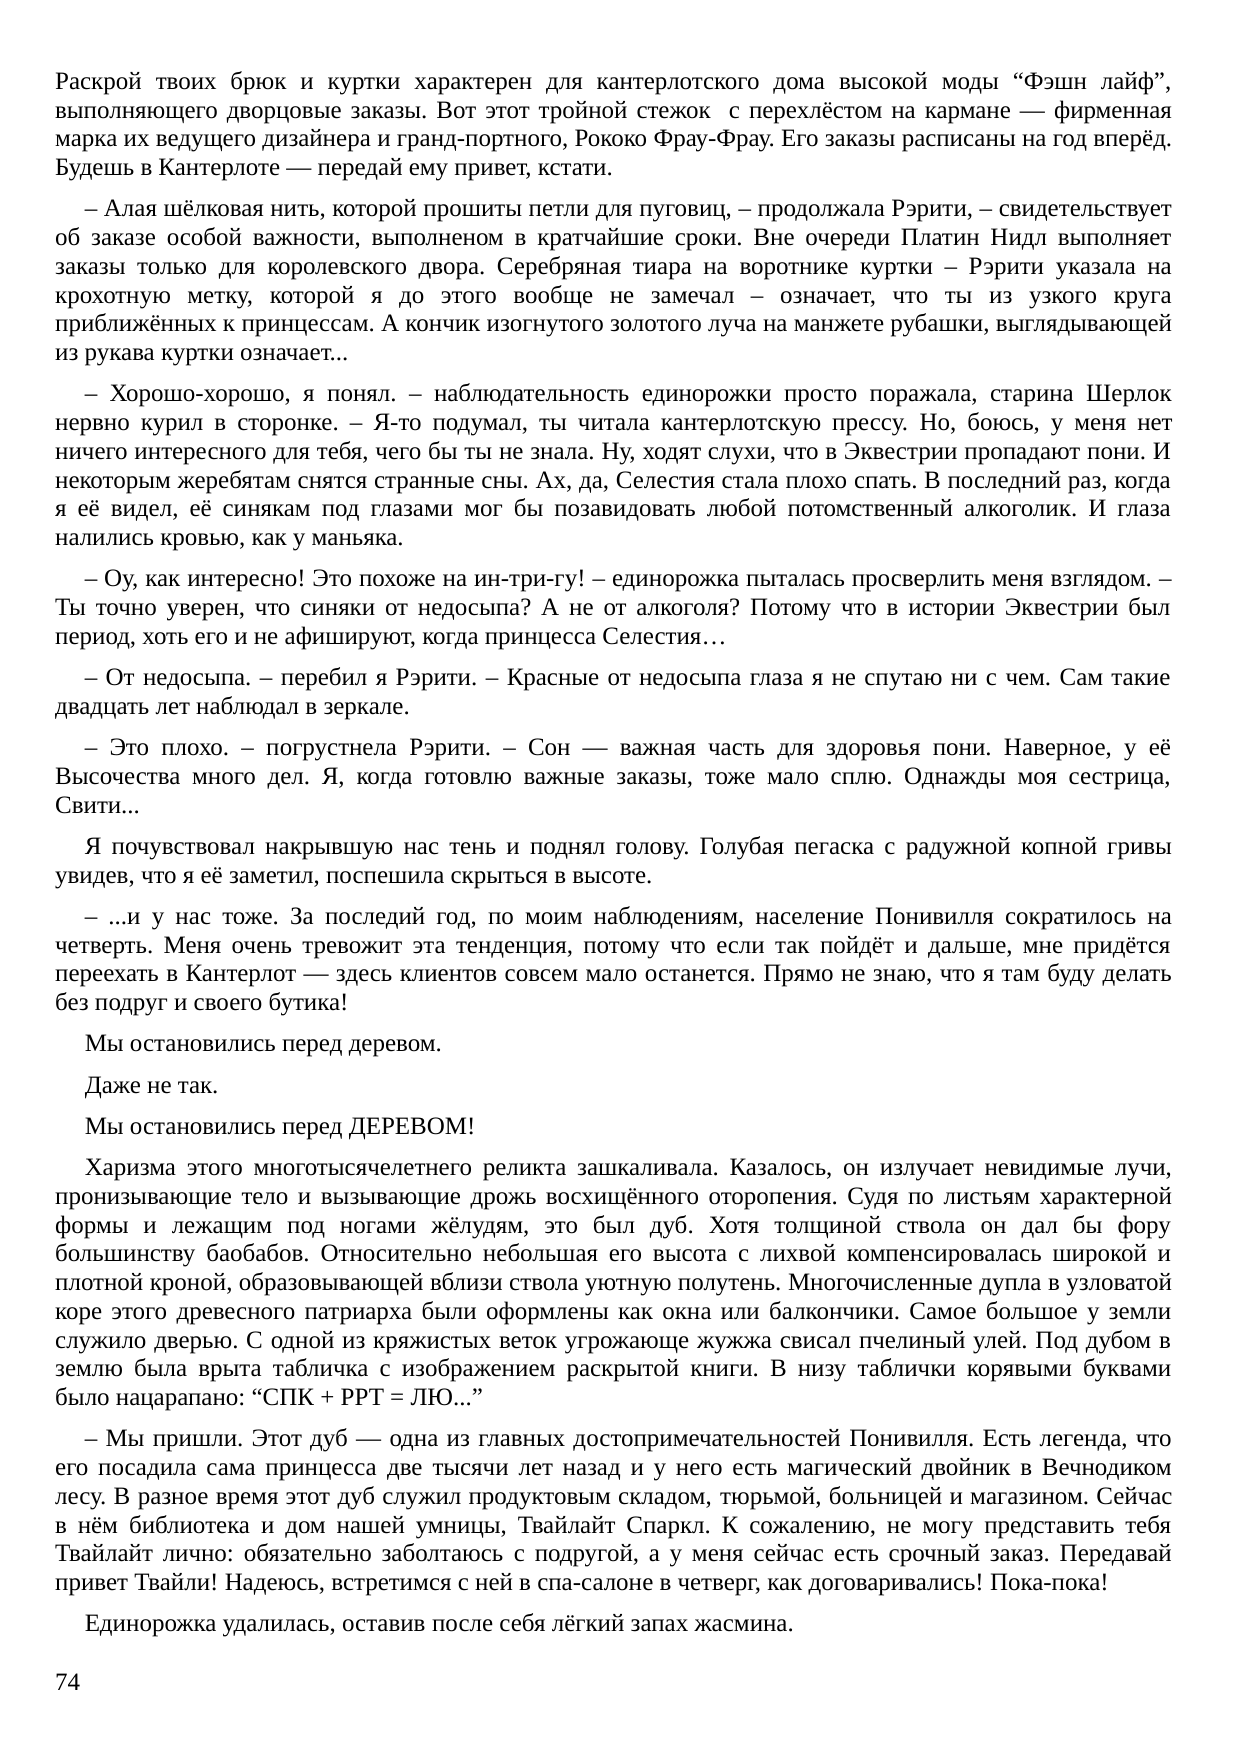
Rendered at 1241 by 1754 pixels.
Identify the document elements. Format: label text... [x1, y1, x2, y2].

text – ...и у нас тоже. За последий год, по моим наблюдениям, население Понивилля сократилось на четверть. Меня очень тревожит эта тенденция, потому что если так пойдёт и дальше, мне придётся переехать в Кантерлот — здесь клиентов совсем мало останется. Прямо не знаю, что я там буду делать без подруг и своего бутика! [55, 901, 1173, 1016]
text Я почувствовал накрывшую нас тень и поднял голову. Голубая пегаска с радужной копной гривы увидев, что я её заметил, поспешила скрыться в высоте. [55, 831, 1173, 888]
text – Алая шёлковая нить, которой прошиты петли для пуговиц, – продолжала Рэрити, – свидетельствует об заказе особой важности, выполненом в кратчайшие сроки. Вне очереди Платин Нидл выполняет заказы только для королевского двора. Серебряная тиара на воротнике куртки – Рэрити указала на крохотную метку, которой я до этого вообще не замечал – означает, что ты из узкого круга приближённых к принцессам. А кончик изогнутого золотого луча на манжете рубашки, выглядывающей из рукава куртки означает... [55, 193, 1173, 366]
text – Это плохо. – погрустнела Рэрити. – Сон — важная часть для здоровья пони. Наверное, у её Высочества много дел. Я, когда готовлю важные заказы, тоже мало сплю. Однажды моя сестрица, Свити... [55, 732, 1173, 818]
text Единорожка удалилась, оставив после себя лёгкий запах жасмина. [55, 1608, 1173, 1637]
text Мы остановились перед ДЕРЕВОМ! [55, 1111, 1173, 1140]
text – От недосыпа. – перебил я Рэрити. – Красные от недосыпа глаза я не спутаю ни с чем. Сам такие двадцать лет наблюдал в зеркале. [55, 662, 1173, 720]
text – Мы пришли. Этот дуб — одна из главных достопримечательностей Понивилля. Есть легенда, что его посадила сама принцесса две тысячи лет назад и у него есть магический двойник в Вечнодиком лесу. В разное время этот дуб служил продуктовым складом, тюрьмой, больницей и магазином. Сейчас в нём библиотека и дом нашей умницы, Твайлайт Спаркл. К сожалению, не могу представить тебя Твайлайт лично: обязательно заболтаюсь с подругой, а у меня сейчас есть срочный заказ. Передавай привет Твайли! Надеюсь, встретимся с ней в спа-салоне в четверг, как договаривались! Пока-пока! [55, 1423, 1173, 1596]
text Мы остановились перед деревом. [55, 1028, 1173, 1057]
text – Оу, как интересно! Это похоже на ин-три-гу! – единорожка пыталась просверлить меня взглядом. – Ты точно уверен, что синяки от недосыпа? А не от алкоголя? Потому что в истории Эквестрии был период, хоть его и не афишируют, когда принцесса Селестия… [55, 563, 1173, 650]
text Раскрой твоих брюк и куртки характерен для кантерлотского дома высокой моды “Фэшн лайф”, выполняющего дворцовые заказы. Вот этот тройной стежок с перехлёстом на кармане — фирменная марка их ведущего дизайнера и гранд-портного, Рококо Фрау-Фрау. Его заказы расписаны на год вперёд. Будешь в Кантерлоте — передай ему привет, кстати. [55, 66, 1173, 181]
text – Хорошо-хорошо, я понял. – наблюдательность единорожки просто поражала, старина Шерлок нервно курил в сторонке. – Я-то подумал, ты читала кантерлотскую прессу. Но, боюсь, у меня нет ничего интересного для тебя, чего бы ты не знала. Ну, ходят слухи, что в Эквестрии пропадают пони. И некоторым жеребятам снятся странные сны. Ах, да, Селестия стала плохо спать. В последний раз, когда я её видел, её синякам под глазами мог бы позавидовать любой потомственный алкоголик. И глаза налились кровью, как у маньяка. [55, 378, 1173, 551]
text Даже не так. [55, 1070, 1173, 1098]
text Харизма этого многотысячелетнего реликта зашкаливала. Казалось, он излучает невидимые лучи, пронизывающие тело и вызывающие дрожь восхищённого оторопения. Судя по листьям характерной формы и лежащим под ногами жёлудям, это был дуб. Хотя толщиной ствола он дал бы фору большинству баобабов. Относительно небольшая его высота с лихвой компенсировалась широкой и плотной кроной, образовывающей вблизи ствола уютную полутень. Многочисленные дупла в узловатой коре этого древесного патриарха были оформлены как окна или балкончики. Самое большое у земли служило дверью. С одной из кряжистых веток угрожающе жужжа свисал пчелиный улей. Под дубом в землю была врыта табличка с изображением раскрытой книги. В низу таблички корявыми буквами было нацарапано: “СПК + РРТ = ЛЮ...” [55, 1152, 1173, 1411]
